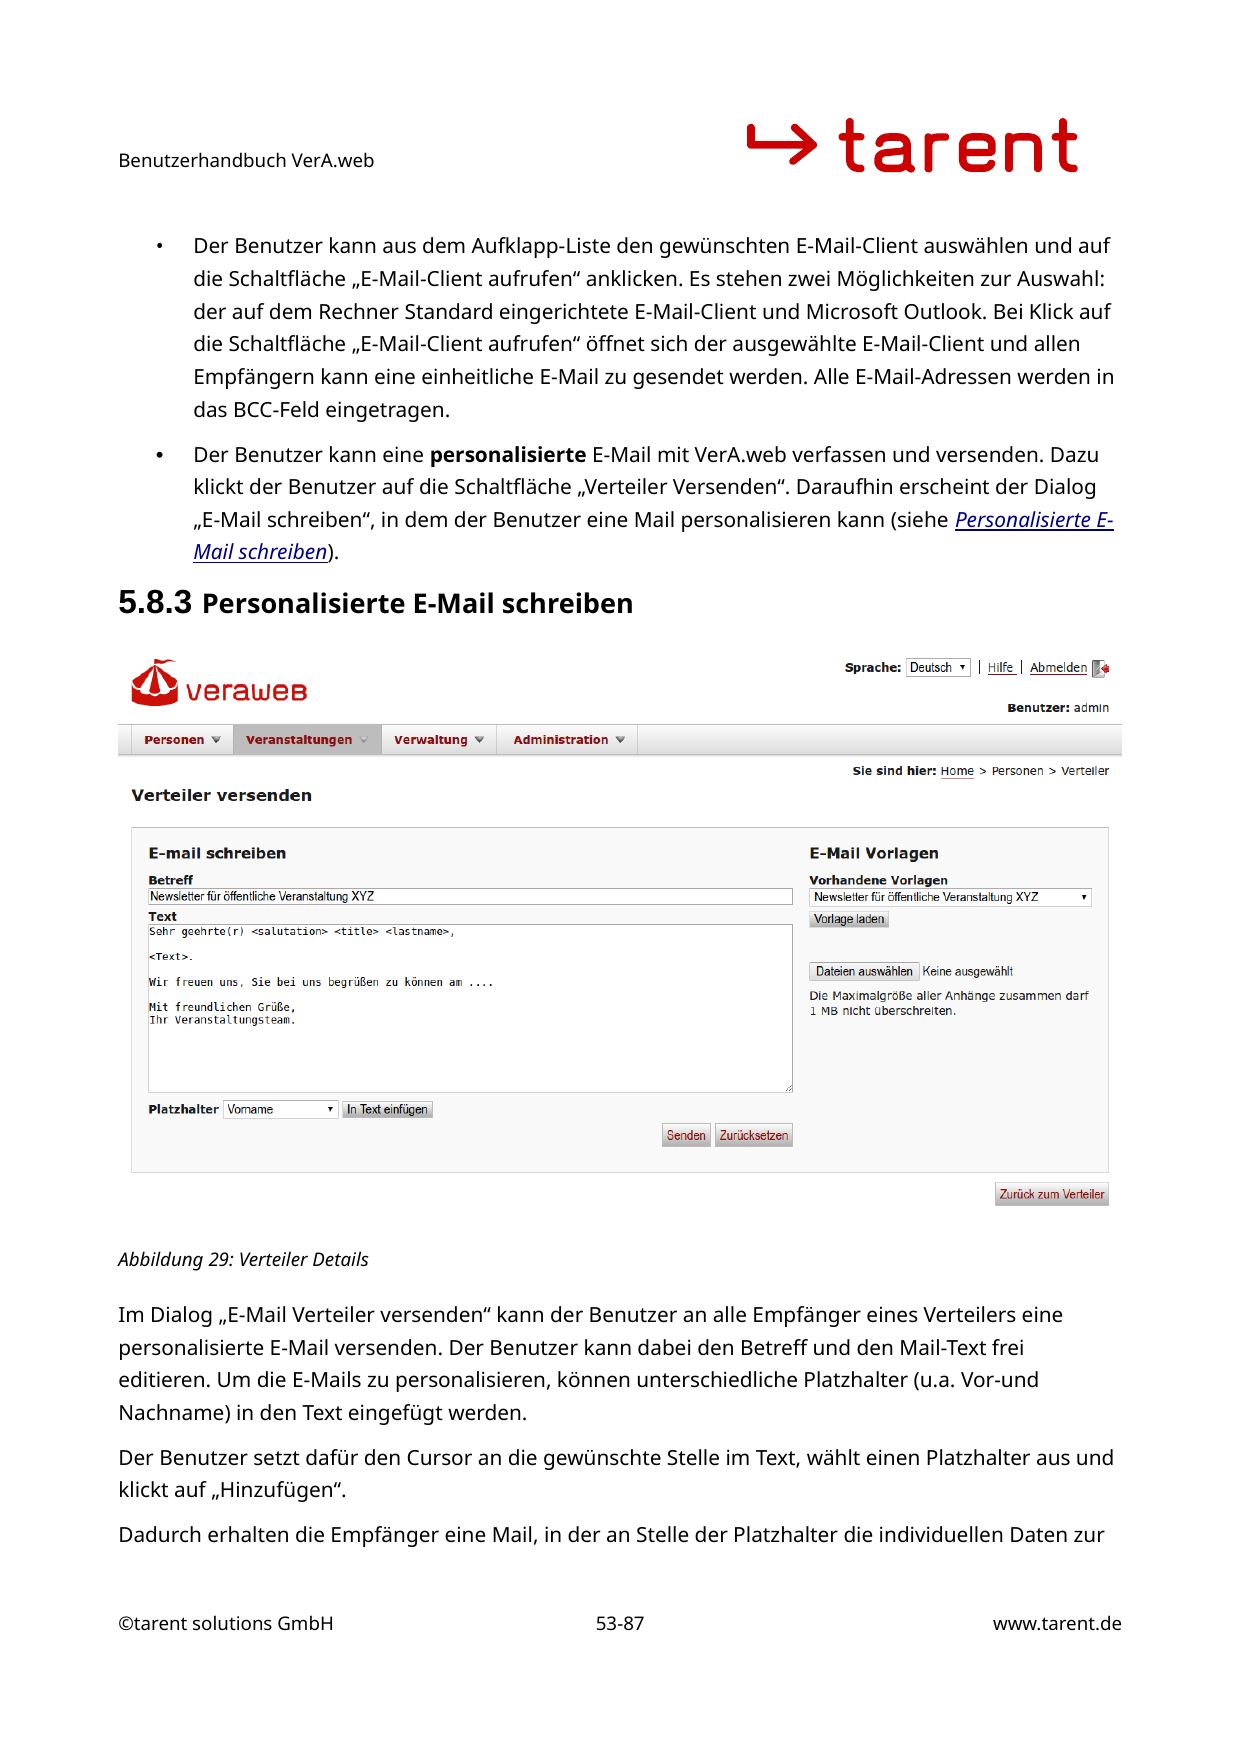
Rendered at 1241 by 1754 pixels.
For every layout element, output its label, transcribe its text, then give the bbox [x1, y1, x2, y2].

text Der Benutzer setzt dafür den Cursor an die gewünschte Stelle im Text, wählt einen Platzhalter aus und klickt auf „Hinzufügen“. [118, 1443, 1122, 1504]
text Abbildung 29: Verteiler Details [118, 1220, 1122, 1272]
picture [118, 651, 1122, 1220]
text Im Dialog „E-Mail Verteiler versenden“ kann der Benutzer an alle Empfänger eines Verteilers eine personalisierte E-Mail versenden. Der Benutzer kann dabei den Betreff und den Mail-Text frei editieren. Um die E-Mails zu personalisieren, können unterschiedliche Platzhalter (u.a. Vor-und Nachname) in den Text eingefügt werden. [118, 1272, 1122, 1426]
text Dadurch erhalten die Empfänger eine Mail, in der an Stelle der Platzhalter die individuellen Daten zur [118, 1520, 1122, 1549]
list Der Benutzer kann aus dem Aufklapp-Liste den gewünschten E-Mail-Client auswählen und auf die Schaltfläche „E-Mail-Client aufrufen“ anklicken. Es stehen zwei Möglichkeiten zur Auswahl: der auf dem Rechner Standard eingerichtete E-Mail-Client und Microsoft Outlook. Bei Klick auf die Schaltfläche „E-Mail-Client aufrufen“ öffnet sich der ausgewählte E-Mail-Client und allen Empfängern kann eine einheitliche E-Mail zu gesendet werden. Alle E-Mail-Adressen werden in das BCC-Feld eingetragen. [156, 232, 1122, 423]
text [118, 628, 1122, 651]
subtitle Personalisierte E-Mail schreiben [118, 582, 1122, 622]
list Der Benutzer kann eine personalisierte E-Mail mit VerA.web verfassen und versenden. Dazu klickt der Benutzer auf die Schaltfläche „Verteiler Versenden“. Daraufhin erscheint der Dialog „E-Mail schreiben“, in dem der Benutzer eine Mail personalisieren kann (siehe Personalisierte E-Mail schreiben). [156, 440, 1122, 566]
